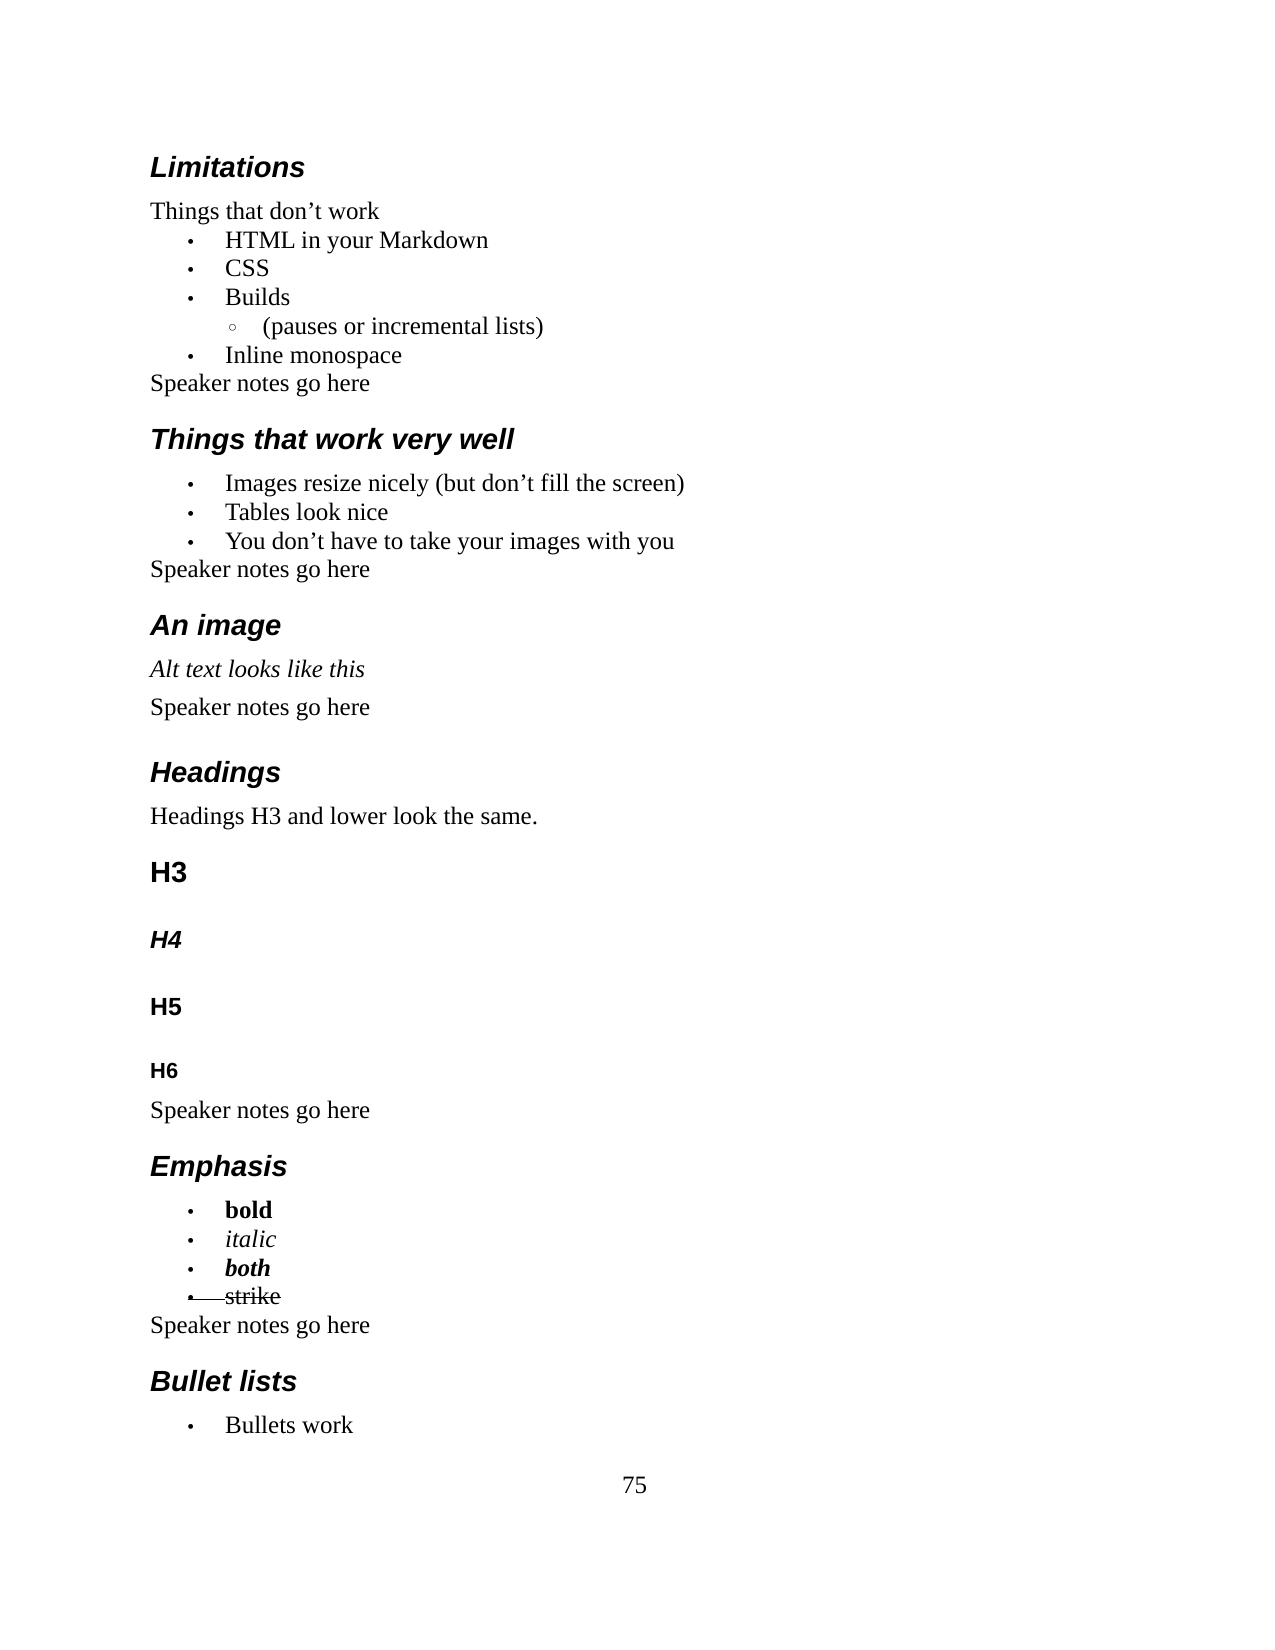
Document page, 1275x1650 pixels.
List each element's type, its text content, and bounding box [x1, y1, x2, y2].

list CSS [187, 253, 1125, 282]
text Speaker notes go here [150, 554, 1125, 583]
text Alt text looks like this [150, 654, 1125, 683]
subtitle Headings [150, 755, 1125, 788]
subtitle H5 [150, 992, 1125, 1020]
list Builds [187, 282, 1125, 311]
list italic [187, 1224, 1125, 1253]
text Speaker notes go here [150, 1310, 1125, 1339]
list (pauses or incremental lists) [225, 311, 1125, 340]
text Headings H3 and lower look the same. [150, 801, 1125, 829]
subtitle H3 [150, 854, 1125, 888]
list Tables look nice [187, 497, 1125, 526]
text Things that don’t work [150, 196, 1125, 225]
subtitle Things that work very well [150, 422, 1125, 456]
subtitle An image [150, 608, 1125, 642]
subtitle Emphasis [150, 1149, 1125, 1183]
text Speaker notes go here [150, 1095, 1125, 1124]
list HTML in your Markdown [187, 225, 1125, 253]
subtitle Limitations [150, 150, 1125, 183]
subtitle H6 [150, 1058, 1125, 1083]
list strike [187, 1281, 1125, 1310]
text Speaker notes go here [150, 692, 1125, 721]
list You don’t have to take your images with you [187, 526, 1125, 554]
list bold [187, 1195, 1125, 1224]
list Bullets work [187, 1410, 1125, 1439]
list Inline monospace [187, 340, 1125, 368]
list Images resize nicely (but don’t fill the screen) [187, 468, 1125, 497]
subtitle Bullet lists [150, 1364, 1125, 1397]
text Speaker notes go here [150, 368, 1125, 397]
list both [187, 1253, 1125, 1281]
subtitle H4 [150, 926, 1125, 954]
